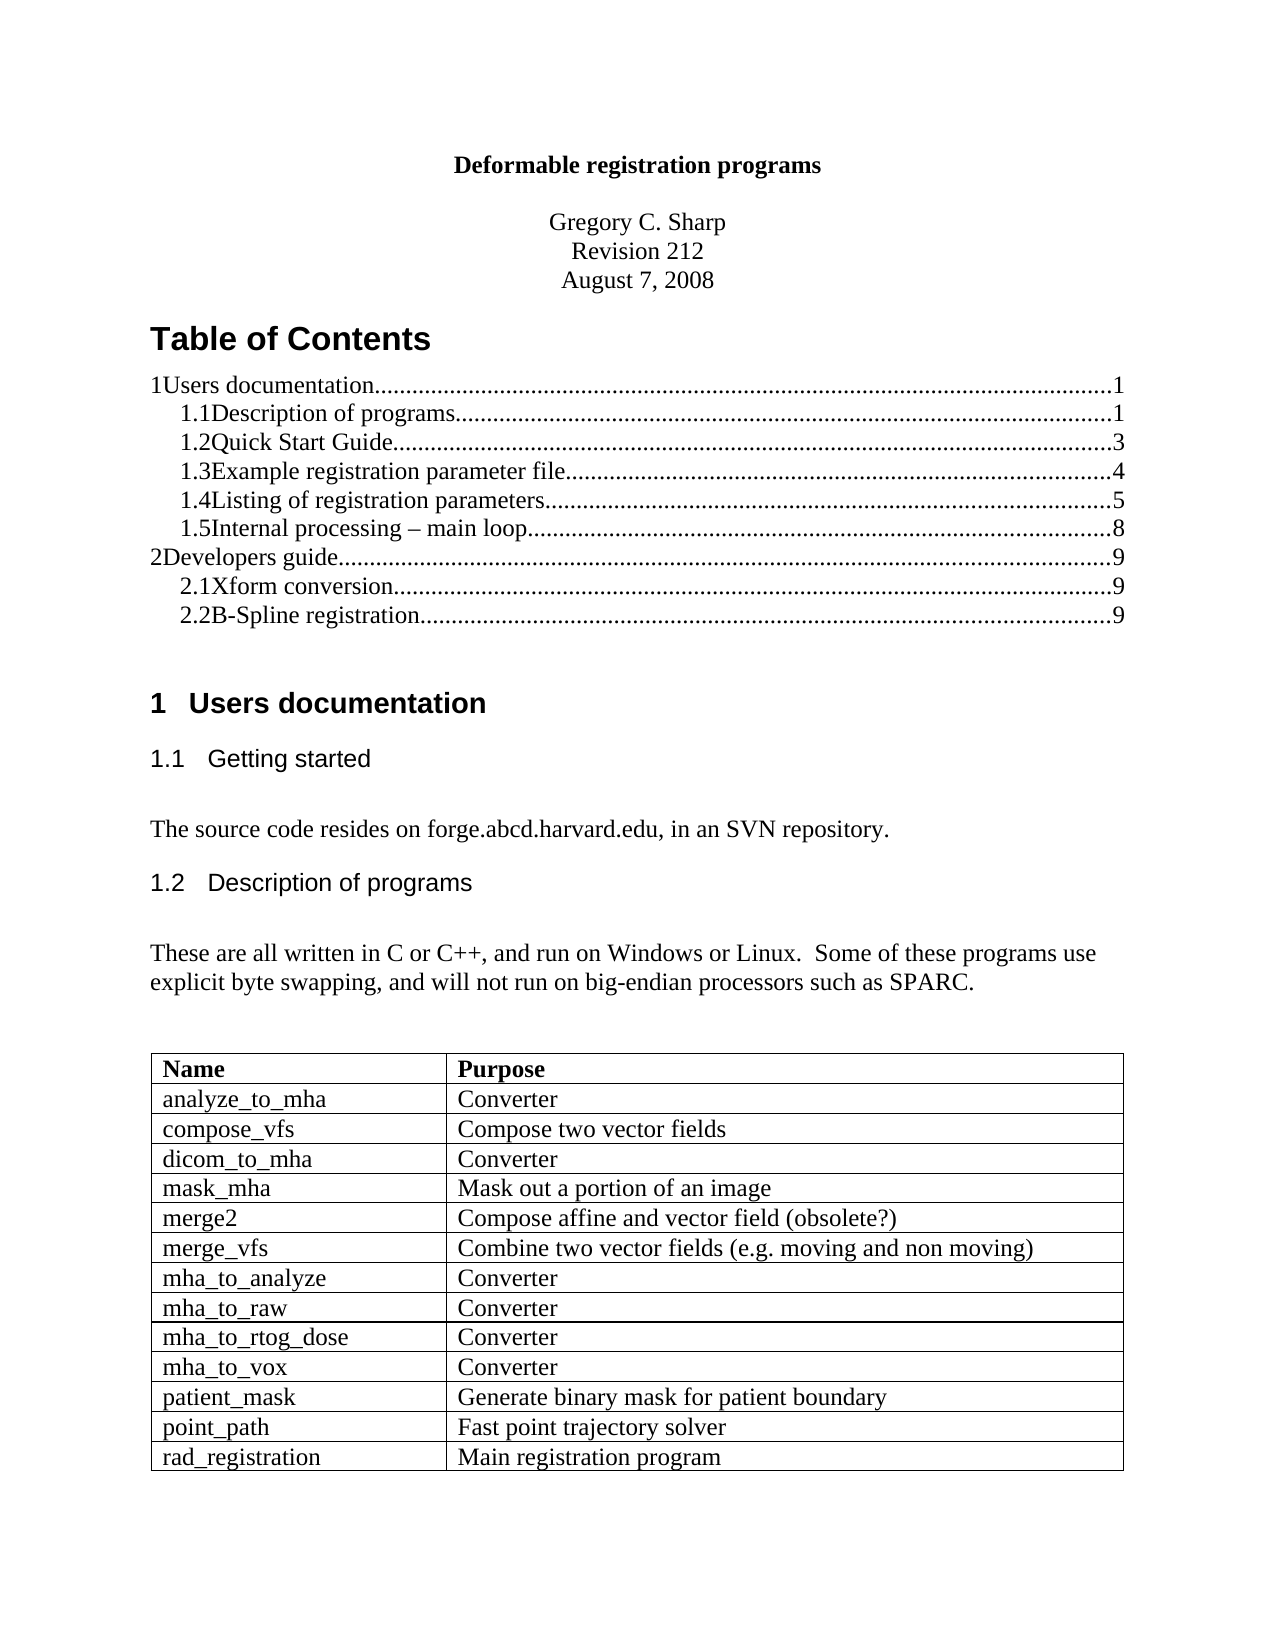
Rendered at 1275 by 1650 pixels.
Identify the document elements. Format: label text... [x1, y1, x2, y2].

table_cell Converter [447, 1084, 1123, 1113]
table_cell patient_mask [152, 1382, 446, 1411]
text Gregory C. Sharp Revision 212 August 7, 2008 [150, 207, 1125, 294]
table_cell analyze_to_mha [152, 1084, 446, 1113]
text The source code resides on forge.abcd.harvard.edu, in an SVN repository. [150, 814, 1125, 843]
text 1.2Quick Start Guide 3 [179, 427, 1125, 456]
subtitle Getting started [150, 744, 1125, 773]
text 1Users documentation 1 [150, 370, 1125, 398]
table_cell Compose affine and vector field (obsolete?) [447, 1203, 1123, 1232]
table_cell Converter [447, 1352, 1123, 1381]
table_cell mha_to_raw [152, 1293, 446, 1321]
table_cell Main registration program [447, 1442, 1123, 1470]
table_cell Combine two vector fields (e.g. moving and non moving) [447, 1233, 1123, 1262]
table_header Name [152, 1054, 446, 1083]
table_cell Converter [447, 1144, 1123, 1172]
table_cell Converter [447, 1293, 1123, 1321]
subtitle Users documentation [150, 686, 1125, 719]
table_cell point_path [152, 1412, 446, 1441]
table_cell Generate binary mask for patient boundary [447, 1382, 1123, 1411]
table_cell mha_to_rtog_dose [152, 1323, 446, 1351]
text 1.5Internal processing – main loop 8 [179, 513, 1125, 542]
table_cell Mask out a portion of an image [447, 1174, 1123, 1202]
table_cell Compose two vector fields [447, 1114, 1123, 1143]
table_cell compose_vfs [152, 1114, 446, 1143]
text 2.1Xform conversion 9 [179, 571, 1125, 600]
text 1.3Example registration parameter file 4 [179, 456, 1125, 485]
table_cell mha_to_vox [152, 1352, 446, 1381]
table_cell mha_to_analyze [152, 1263, 446, 1292]
text These are all written in C or C++, and run on Windows or Linux. Some of these programs use explicit byte swapping, and will not run on big-endian processors such as SPARC. [150, 938, 1125, 996]
table_header Purpose [447, 1054, 1123, 1083]
table_cell Converter [447, 1263, 1123, 1292]
table_cell rad_registration [152, 1442, 446, 1470]
text 2.2B-Spline registration 9 [179, 600, 1125, 628]
table_cell merge2 [152, 1203, 446, 1232]
text 1.4Listing of registration parameters 5 [179, 485, 1125, 513]
text Deformable registration programs [150, 150, 1125, 179]
text 2Developers guide 9 [150, 542, 1125, 571]
text 1.1Description of programs 1 [179, 398, 1125, 427]
table_cell Fast point trajectory solver [447, 1412, 1123, 1441]
table_cell dicom_to_mha [152, 1144, 446, 1172]
table_cell Converter [447, 1323, 1123, 1351]
subtitle Table of Contents [150, 319, 1125, 357]
table_cell mask_mha [152, 1174, 446, 1202]
subtitle Description of programs [150, 868, 1125, 897]
table_cell merge_vfs [152, 1233, 446, 1262]
